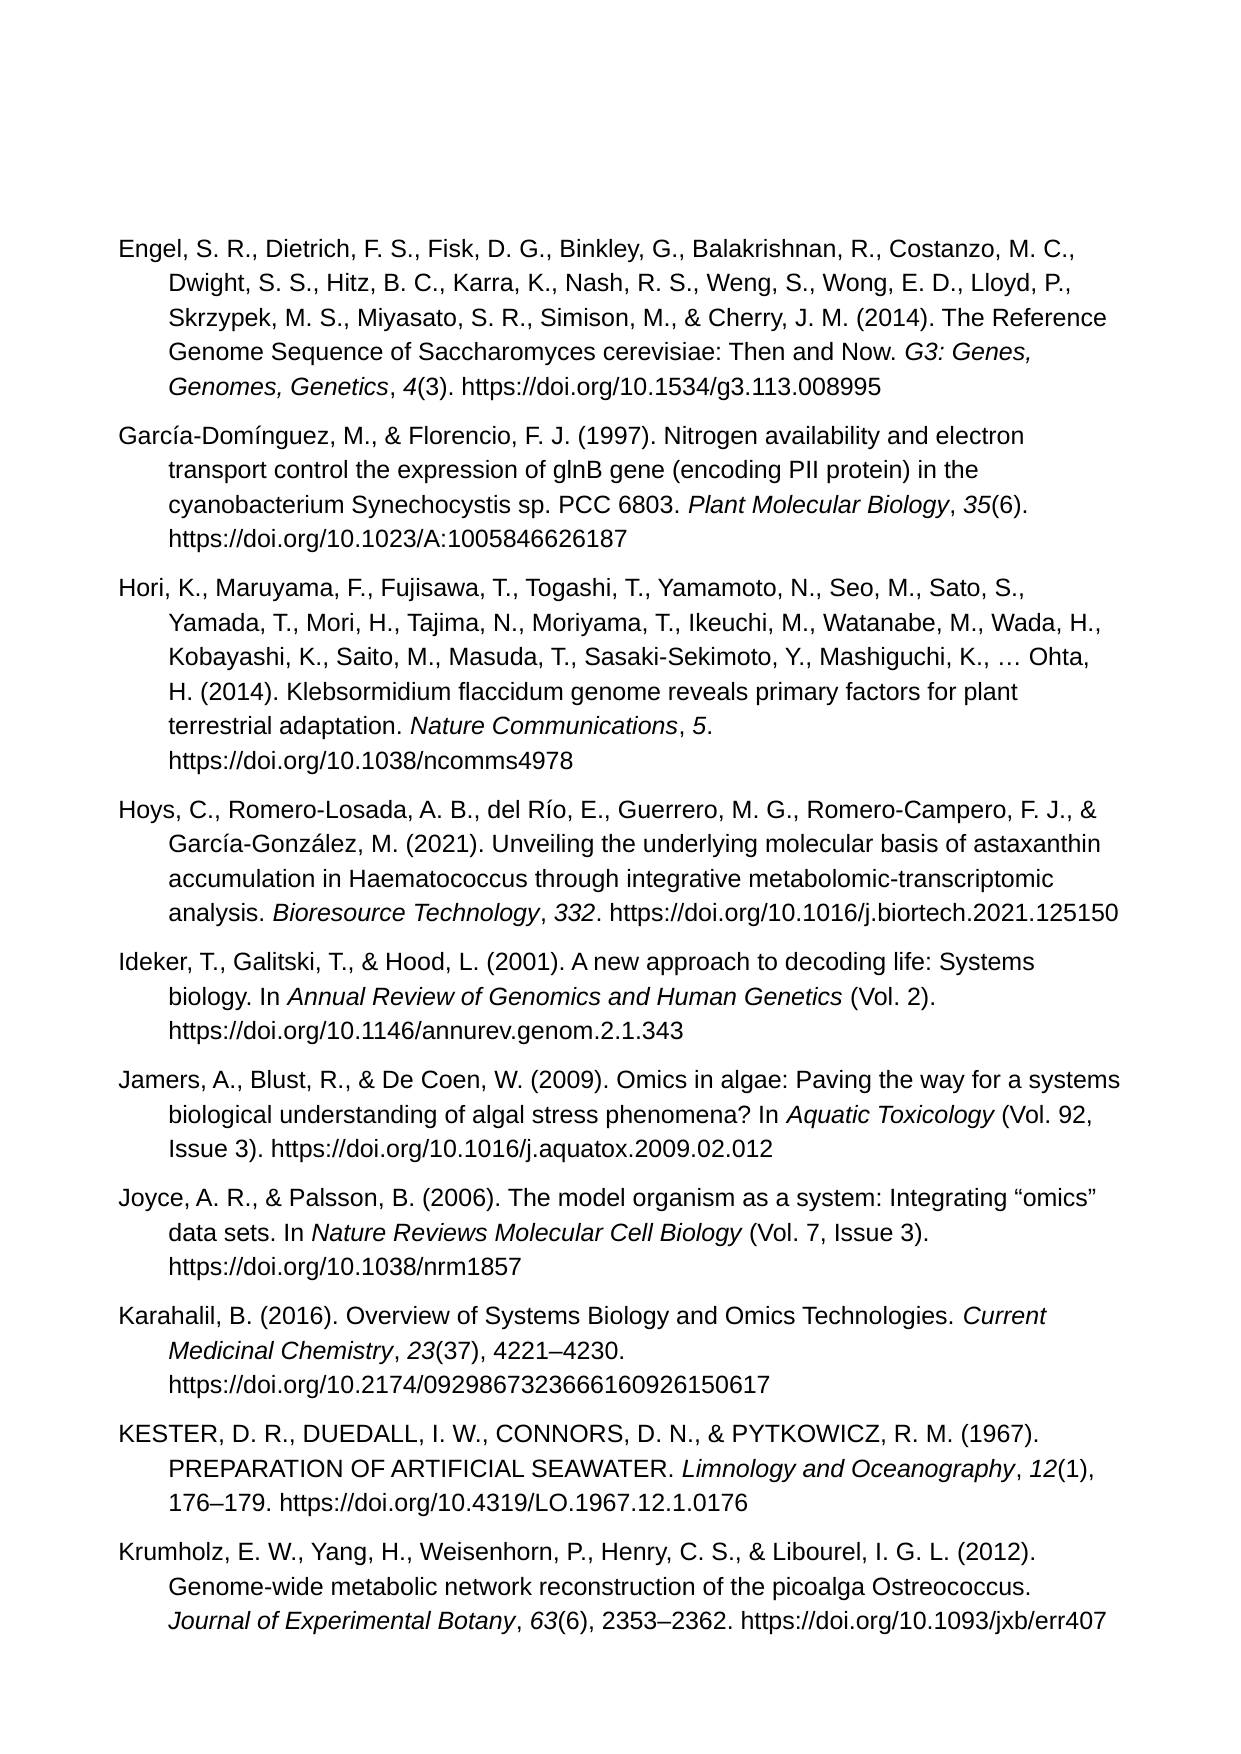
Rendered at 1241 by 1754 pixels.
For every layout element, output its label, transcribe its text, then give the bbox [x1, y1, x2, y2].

text KESTER, D. R., DUEDALL, I. W., CONNORS, D. N., & PYTKOWICZ, R. M. (1967). PREPARATION OF ARTIFICIAL SEAWATER. Limnology and Oceanography, 12(1), 176–179. https://doi.org/10.4319/LO.1967.12.1.0176 [118, 1419, 1122, 1517]
text Hori, K., Maruyama, F., Fujisawa, T., Togashi, T., Yamamoto, N., Seo, M., Sato, S., Yamada, T., Mori, H., Tajima, N., Moriyama, T., Ikeuchi, M., Watanabe, M., Wada, H., Kobayashi, K., Saito, M., Masuda, T., Sasaki-Sekimoto, Y., Mashiguchi, K., … Ohta, H. (2014). Klebsormidium flaccidum genome reveals primary factors for plant terrestrial adaptation. Nature Communications, 5. https://doi.org/10.1038/ncomms4978 [118, 573, 1122, 774]
text Karahalil, B. (2016). Overview of Systems Biology and Omics Technologies. Current Medicinal Chemistry, 23(37), 4221–4230. https://doi.org/10.2174/0929867323666160926150617 [118, 1301, 1122, 1399]
text Ideker, T., Galitski, T., & Hood, L. (2001). A new approach to decoding life: Systems biology. In Annual Review of Genomics and Human Genetics (Vol. 2). https://doi.org/10.1146/annurev.genom.2.1.343 [118, 947, 1122, 1045]
text García-Domínguez, M., & Florencio, F. J. (1997). Nitrogen availability and electron transport control the expression of glnB gene (encoding PII protein) in the cyanobacterium Synechocystis sp. PCC 6803. Plant Molecular Biology, 35(6). https://doi.org/10.1023/A:1005846626187 [118, 421, 1122, 553]
text Hoys, C., Romero-Losada, A. B., del Río, E., Guerrero, M. G., Romero-Campero, F. J., & García-González, M. (2021). Unveiling the underlying molecular basis of astaxanthin accumulation in Haematococcus through integrative metabolomic-transcriptomic analysis. Bioresource Technology, 332. https://doi.org/10.1016/j.biortech.2021.125150 [118, 795, 1122, 927]
text Krumholz, E. W., Yang, H., Weisenhorn, P., Henry, C. S., & Libourel, I. G. L. (2012). Genome-wide metabolic network reconstruction of the picoalga Ostreococcus. Journal of Experimental Botany, 63(6), 2353–2362. https://doi.org/10.1093/jxb/err407 [118, 1537, 1122, 1635]
text Engel, S. R., Dietrich, F. S., Fisk, D. G., Binkley, G., Balakrishnan, R., Costanzo, M. C., Dwight, S. S., Hitz, B. C., Karra, K., Nash, R. S., Weng, S., Wong, E. D., Lloyd, P., Skrzypek, M. S., Miyasato, S. R., Simison, M., & Cherry, J. M. (2014). The Reference Genome Sequence of Saccharomyces cerevisiae: Then and Now. G3: Genes, Genomes, Genetics, 4(3). https://doi.org/10.1534/g3.113.008995 [118, 234, 1122, 401]
text Jamers, A., Blust, R., & De Coen, W. (2009). Omics in algae: Paving the way for a systems biological understanding of algal stress phenomena? In Aquatic Toxicology (Vol. 92, Issue 3). https://doi.org/10.1016/j.aquatox.2009.02.012 [118, 1065, 1122, 1163]
text Joyce, A. R., & Palsson, B. (2006). The model organism as a system: Integrating “omics” data sets. In Nature Reviews Molecular Cell Biology (Vol. 7, Issue 3). https://doi.org/10.1038/nrm1857 [118, 1183, 1122, 1281]
